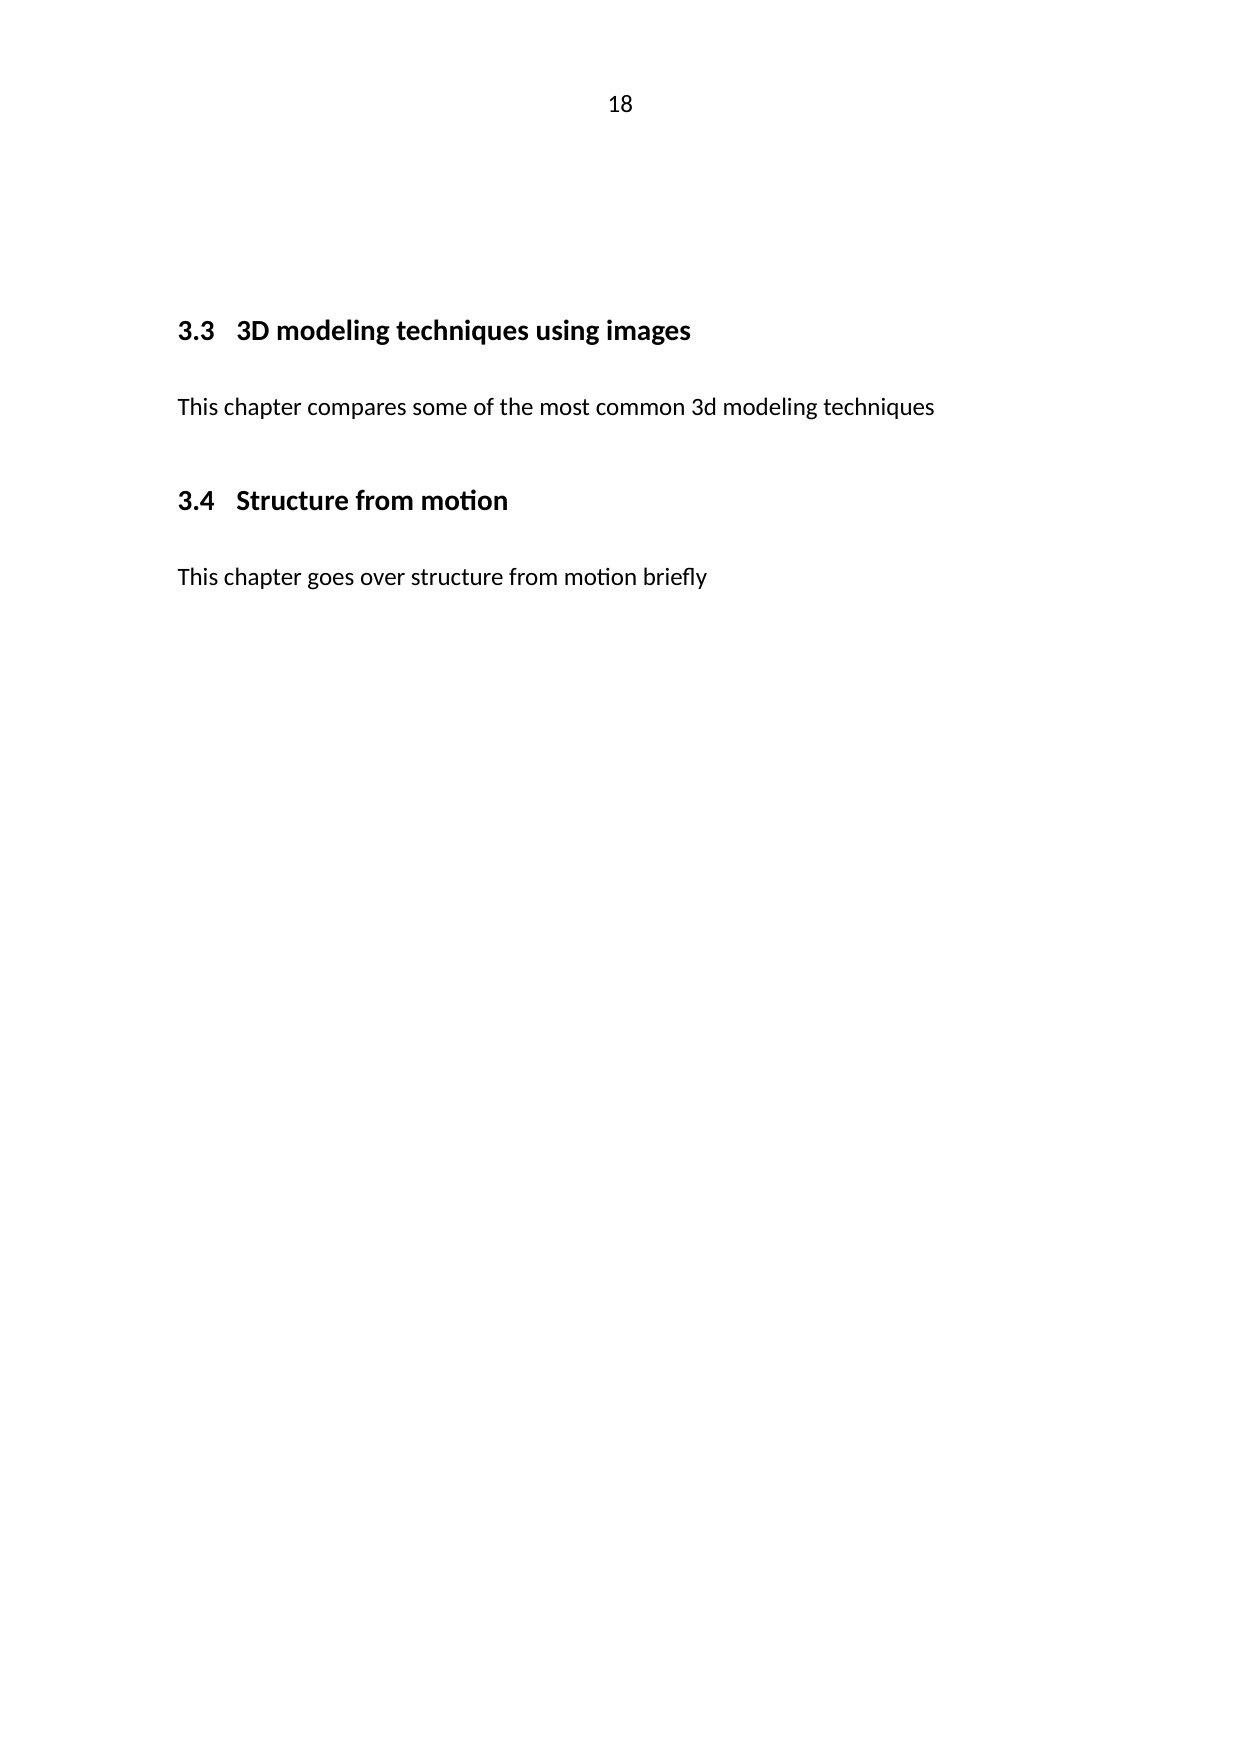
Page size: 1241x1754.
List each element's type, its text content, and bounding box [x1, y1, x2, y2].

subtitle 3D modeling techniques using images [177, 312, 1063, 348]
subtitle Structure from motion [177, 482, 1063, 518]
text This chapter compares some of the most common 3d modeling techniques [177, 391, 1063, 421]
text This chapter goes over structure from motion briefly [177, 561, 1063, 591]
